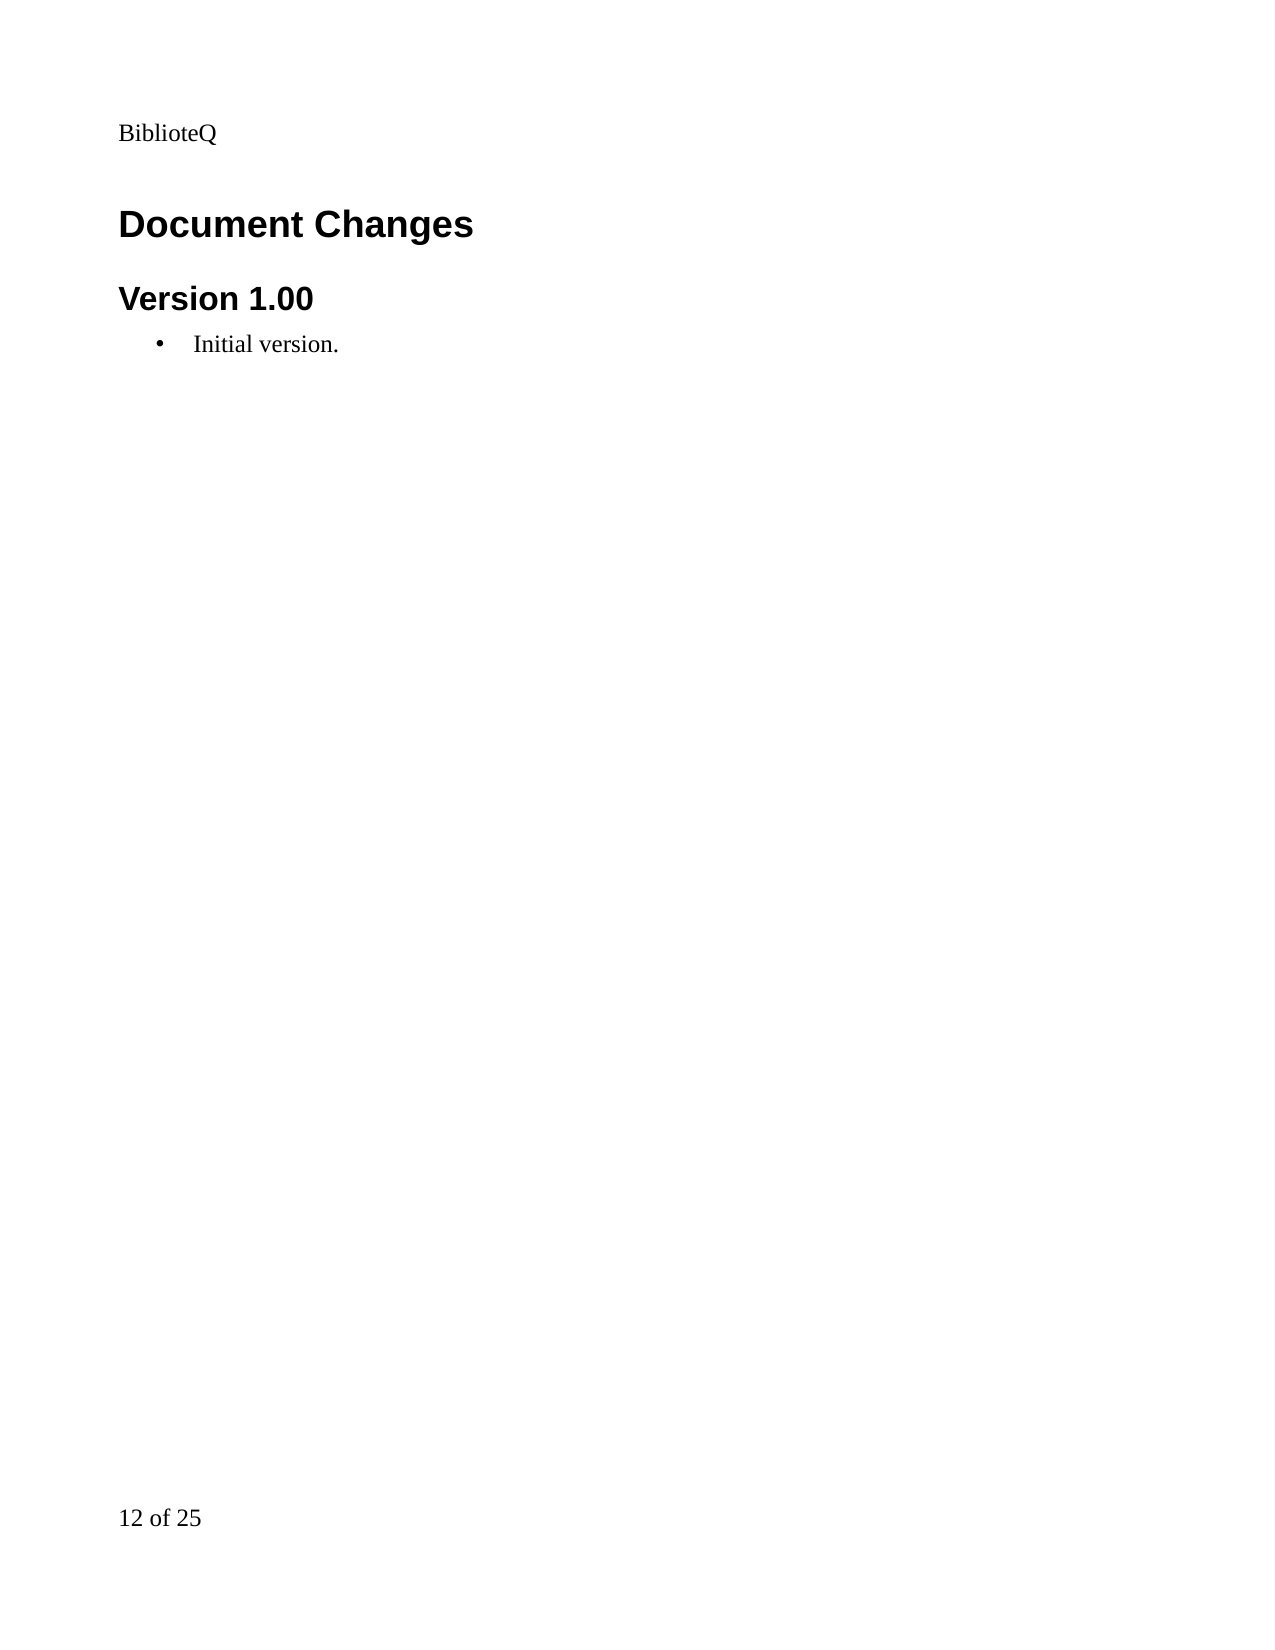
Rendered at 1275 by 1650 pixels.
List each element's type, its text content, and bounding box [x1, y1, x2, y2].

subtitle Version 1.00 [118, 278, 1157, 317]
list Initial version. [156, 329, 1157, 358]
subtitle Document Changes [118, 201, 1157, 245]
